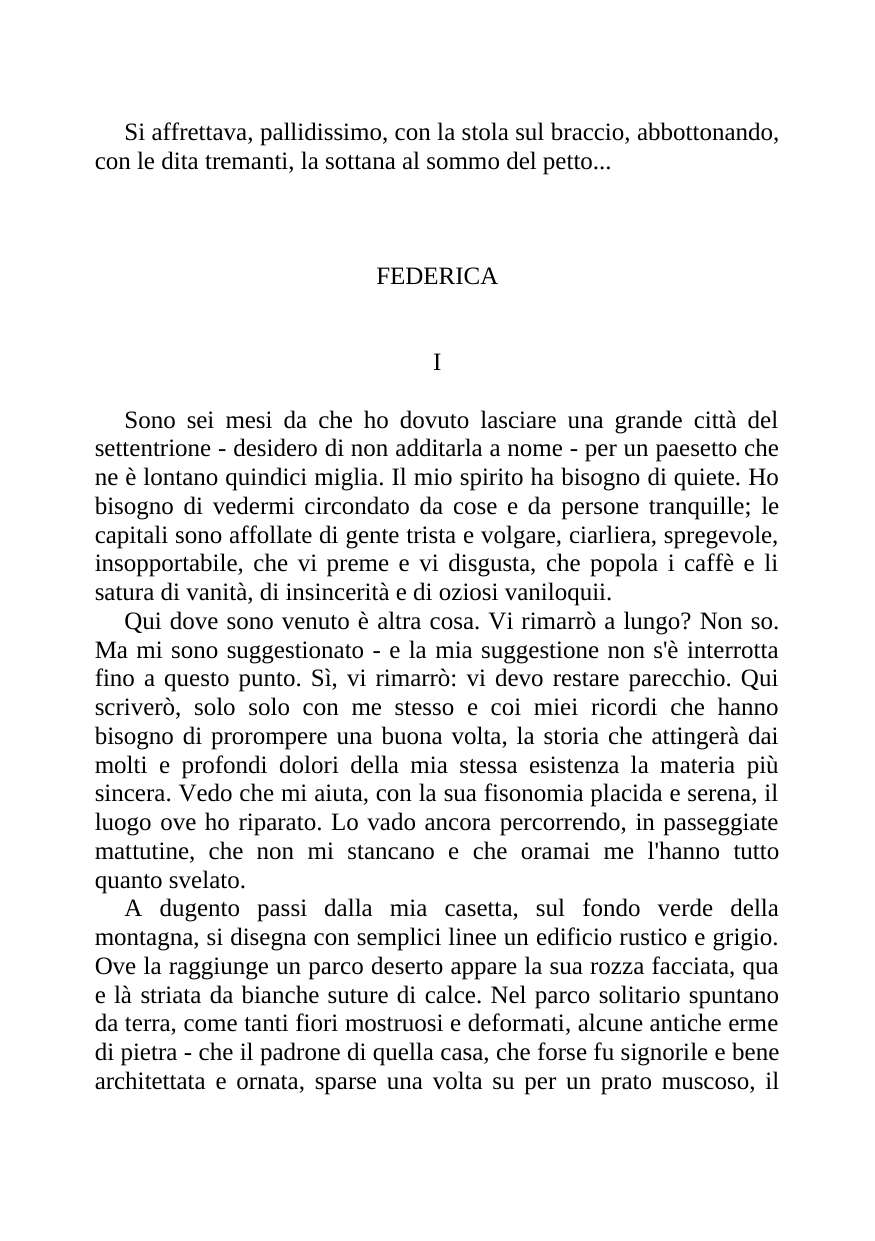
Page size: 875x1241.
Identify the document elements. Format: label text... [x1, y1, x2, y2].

text FEDERICA [94, 261, 779, 290]
text A dugento passi dalla mia casetta, sul fondo verde della montagna, si disegna con semplici linee un edificio rustico e grigio. Ove la raggiunge un parco deserto appare la sua rozza facciata, qua e là striata da bianche suture di calce. Nel parco solitario spuntano da terra, come tanti fiori mostruosi e deformati, alcune antiche erme di pietra - che il padrone di quella casa, che forse fu signorile e bene architettata e ornata, sparse una volta su per un prato muscoso, il [94, 893, 779, 1095]
text Qui dove sono venuto è altra cosa. Vi rimarrò a lungo? Non so. Ma mi sono suggestionato - e la mia suggestione non s'è interrotta fino a questo punto. Sì, vi rimarrò: vi devo restare parecchio. Qui scriverò, solo solo con me stesso e coi miei ricordi che hanno bisogno di prorompere una buona volta, la storia che attingerà dai molti e profondi dolori della mia stessa esistenza la materia più sincera. Vedo che mi aiuta, con la sua fisonomia placida e serena, il luogo ove ho riparato. Lo vado ancora percorrendo, in passeggiate mattutine, che non mi stancano e che oramai me l'hanno tutto quanto svelato. [94, 606, 779, 893]
text I [94, 347, 779, 376]
text Si affrettava, pallidissimo, con la stola sul braccio, abbottonando, con le dita tremanti, la sottana al sommo del petto... [94, 117, 779, 175]
text Sono sei mesi da che ho dovuto lasciare una grande città del settentrione - desidero di non additarla a nome - per un paesetto che ne è lontano quindici miglia. Il mio spirito ha bisogno di quiete. Ho bisogno di vedermi circondato da cose e da persone tranquille; le capitali sono affollate di gente trista e volgare, ciarliera, spregevole, insopportabile, che vi preme e vi disgusta, che popola i caffè e li satura di vanità, di insincerità e di oziosi vaniloquii. [94, 405, 779, 606]
